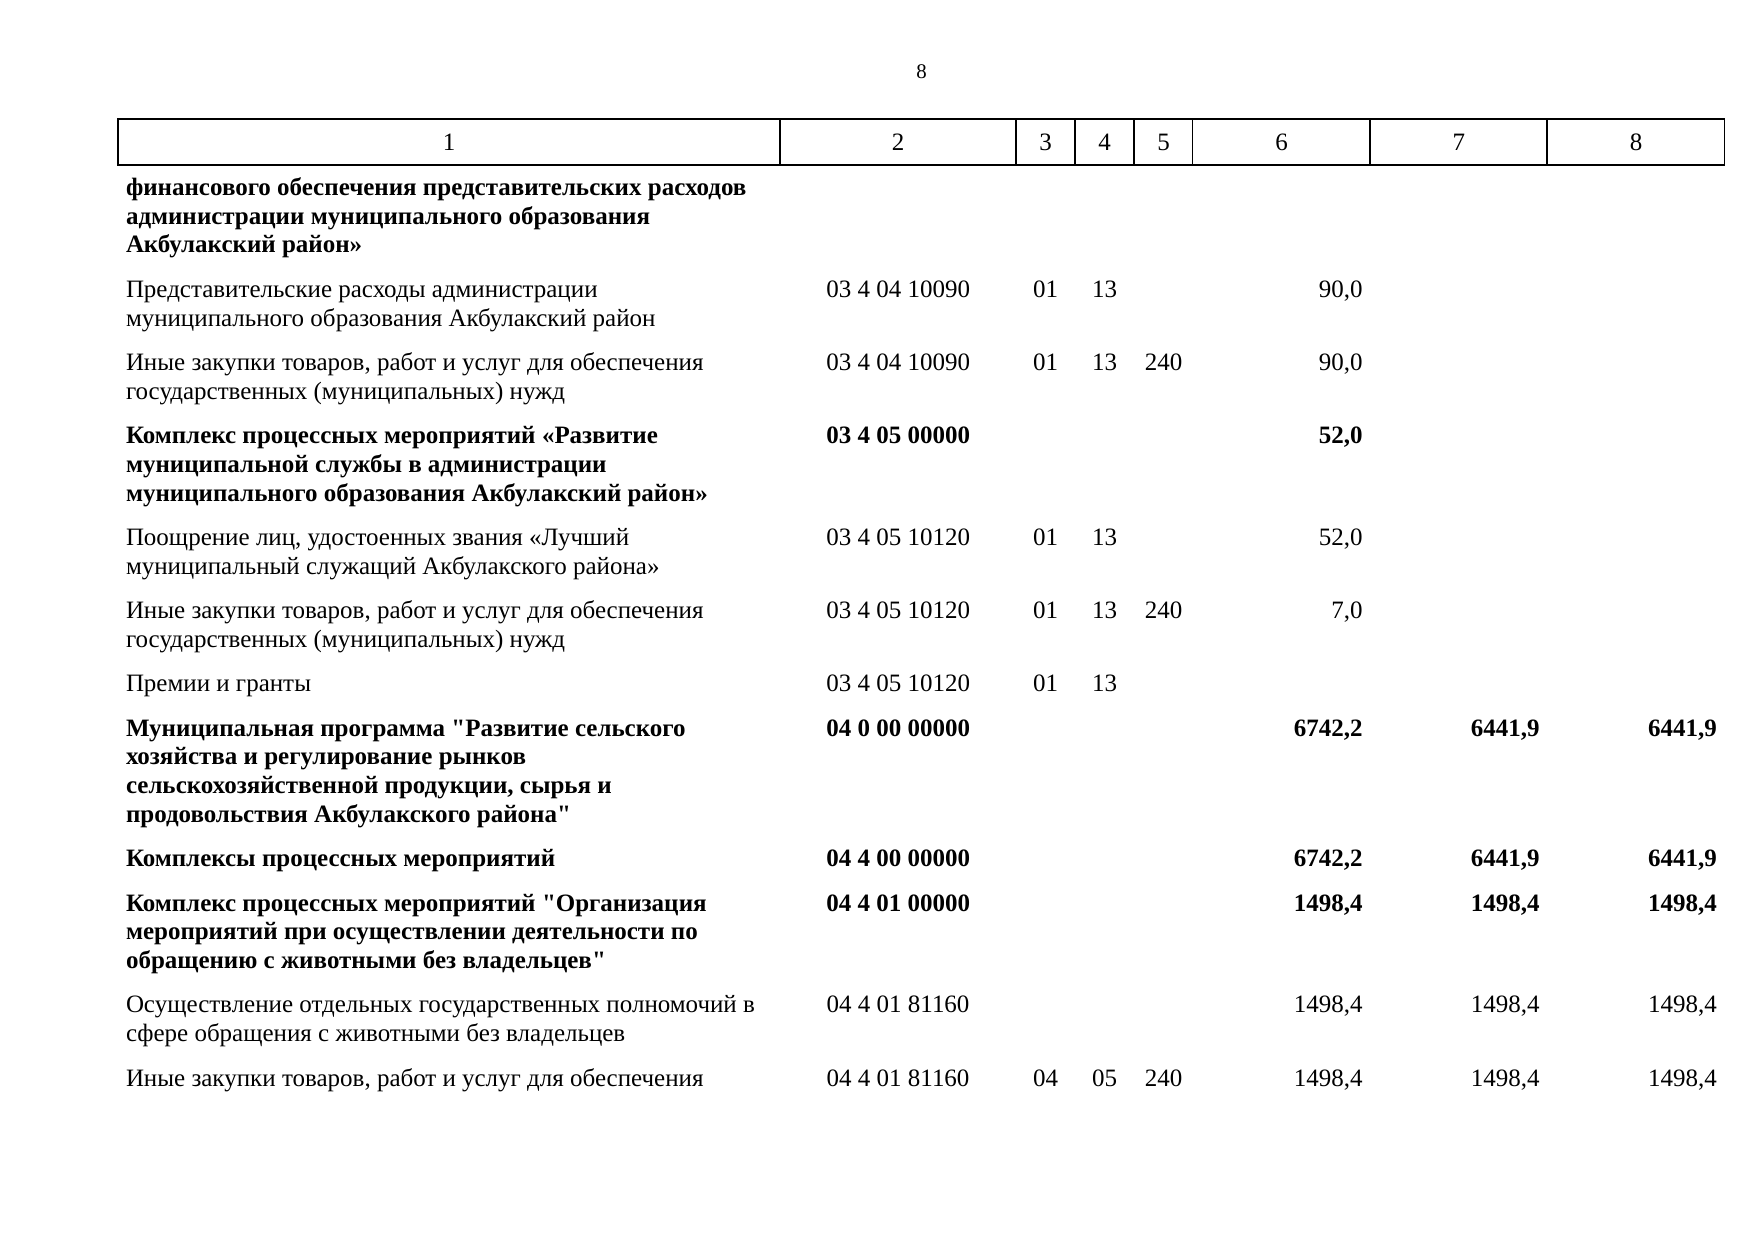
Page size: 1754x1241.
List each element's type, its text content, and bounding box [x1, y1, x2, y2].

table_cell [1547, 166, 1724, 266]
table_header 4 [1083, 128, 1126, 156]
table_cell 240 [1134, 1055, 1193, 1099]
table_cell 6441,9 [1370, 835, 1547, 880]
table_cell [1134, 660, 1193, 705]
table_cell [1075, 835, 1134, 880]
table_cell [1370, 514, 1547, 587]
table_cell 52,0 [1193, 412, 1370, 514]
table_cell [1134, 412, 1193, 514]
table_cell [1370, 339, 1547, 412]
table_cell Иные закупки товаров, работ и услуг для обеспечения [118, 1055, 780, 1099]
table_cell Муниципальная программа "Развитие сельского хозяйства и регулирование рынков сельскохозяйственной продукции, сырья и продовольствия Акбулакского района" [118, 705, 780, 835]
table_cell [1370, 412, 1547, 514]
table_cell 52,0 [1193, 514, 1370, 587]
table_header [1076, 120, 1133, 164]
table_cell [1547, 660, 1724, 705]
table_cell 04 4 01 81160 [780, 982, 1016, 1055]
table_cell 13 [1075, 339, 1134, 412]
table_cell 13 [1075, 514, 1134, 587]
table_cell [1016, 835, 1075, 880]
table_cell [1134, 166, 1193, 266]
table_cell [1075, 705, 1134, 835]
table_cell [1547, 412, 1724, 514]
table_cell 03 4 04 10090 [780, 266, 1016, 339]
table_cell Комплекс процессных мероприятий "Организация мероприятий при осуществлении деятельности по обращению с животными без владельцев" [118, 880, 780, 982]
table_cell 240 [1134, 339, 1193, 412]
table_cell 13 [1075, 660, 1134, 705]
table_cell [1547, 587, 1724, 660]
table_cell Иные закупки товаров, работ и услуг для обеспечения государственных (муниципальных) нужд [118, 587, 780, 660]
table_cell [1370, 660, 1547, 705]
table_cell 03 4 05 10120 [780, 587, 1016, 660]
table_cell [1075, 880, 1134, 982]
table_cell [1193, 166, 1370, 266]
table_cell [1134, 514, 1193, 587]
table_cell 05 [1075, 1055, 1134, 1099]
table_cell [1547, 514, 1724, 587]
table_cell [780, 166, 1016, 266]
table_cell 01 [1016, 514, 1075, 587]
table_cell 7,0 [1193, 587, 1370, 660]
table_cell [1370, 166, 1547, 266]
table_cell [1016, 880, 1075, 982]
table_cell Представительские расходы администрации муниципального образования Акбулакский район [118, 266, 780, 339]
table_header 5 [1142, 128, 1185, 156]
table_header 1 [126, 128, 772, 156]
table_cell 04 0 00 00000 [780, 705, 1016, 835]
table_cell 6441,9 [1370, 705, 1547, 835]
table_cell 04 [1016, 1055, 1075, 1099]
table_cell 1498,4 [1547, 982, 1724, 1055]
table_cell 90,0 [1193, 266, 1370, 339]
table_header [1017, 120, 1074, 164]
table_cell 01 [1016, 587, 1075, 660]
table_cell [1075, 982, 1134, 1055]
table_cell 04 4 01 81160 [780, 1055, 1016, 1099]
table_cell 03 4 05 10120 [780, 514, 1016, 587]
table_cell 03 4 05 00000 [780, 412, 1016, 514]
table_cell финансового обеспечения представительских расходов администрации муниципального образования Акбулакский район» [118, 166, 780, 266]
table_cell [1016, 412, 1075, 514]
table_cell 04 4 01 00000 [780, 880, 1016, 982]
table_cell [1016, 982, 1075, 1055]
table_cell 1498,4 [1193, 880, 1370, 982]
table_cell [1075, 412, 1134, 514]
table_cell 6441,9 [1547, 835, 1724, 880]
table_cell [1547, 339, 1724, 412]
table_cell 04 4 00 00000 [780, 835, 1016, 880]
table_header [1371, 120, 1546, 164]
table_cell Осуществление отдельных государственных полномочий в сфере обращения с животными без владельцев [118, 982, 780, 1055]
table_cell [1016, 166, 1075, 266]
table_header [1548, 120, 1724, 164]
table_cell [1370, 266, 1547, 339]
table_cell 90,0 [1193, 339, 1370, 412]
table_cell [1547, 266, 1724, 339]
table_cell 240 [1134, 587, 1193, 660]
table_cell [1134, 266, 1193, 339]
table_header 8 [1555, 128, 1716, 156]
table_cell 1498,4 [1370, 982, 1547, 1055]
table_header 3 [1024, 128, 1067, 156]
table_cell [1193, 660, 1370, 705]
table_cell 1498,4 [1193, 982, 1370, 1055]
table_header 2 [788, 128, 1008, 156]
table_cell 1498,4 [1547, 1055, 1724, 1099]
table_cell 01 [1016, 660, 1075, 705]
table_cell [1370, 587, 1547, 660]
table_cell 1498,4 [1370, 1055, 1547, 1099]
table_cell 01 [1016, 339, 1075, 412]
table_cell 13 [1075, 587, 1134, 660]
table_header 7 [1378, 128, 1539, 156]
table_header [119, 120, 779, 164]
table_cell [1134, 835, 1193, 880]
table_cell [1134, 880, 1193, 982]
table_cell 1498,4 [1547, 880, 1724, 982]
table_header [1135, 120, 1192, 164]
table_cell [1134, 982, 1193, 1055]
table_cell 03 4 05 10120 [780, 660, 1016, 705]
table_cell 1498,4 [1370, 880, 1547, 982]
table_cell 6742,2 [1193, 835, 1370, 880]
table_header [781, 120, 1015, 164]
table_cell [1016, 705, 1075, 835]
table_cell Поощрение лиц, удостоенных звания «Лучший муниципальный служащий Акбулакского района» [118, 514, 780, 587]
table_cell 01 [1016, 266, 1075, 339]
table_header [1193, 120, 1369, 164]
table_cell [1134, 705, 1193, 835]
table_cell Комплексы процессных мероприятий [118, 835, 780, 880]
table_cell Премии и гранты [118, 660, 780, 705]
table_cell [1075, 166, 1134, 266]
table_cell 13 [1075, 266, 1134, 339]
table_cell 6742,2 [1193, 705, 1370, 835]
table_cell 03 4 04 10090 [780, 339, 1016, 412]
table_cell 1498,4 [1193, 1055, 1370, 1099]
table_cell Иные закупки товаров, работ и услуг для обеспечения государственных (муниципальных) нужд [118, 339, 780, 412]
table_header 6 [1201, 128, 1362, 156]
table_cell 6441,9 [1547, 705, 1724, 835]
table_cell Комплекс процессных мероприятий «Развитие муниципальной службы в администрации муниципального образования Акбулакский район» [118, 412, 780, 514]
